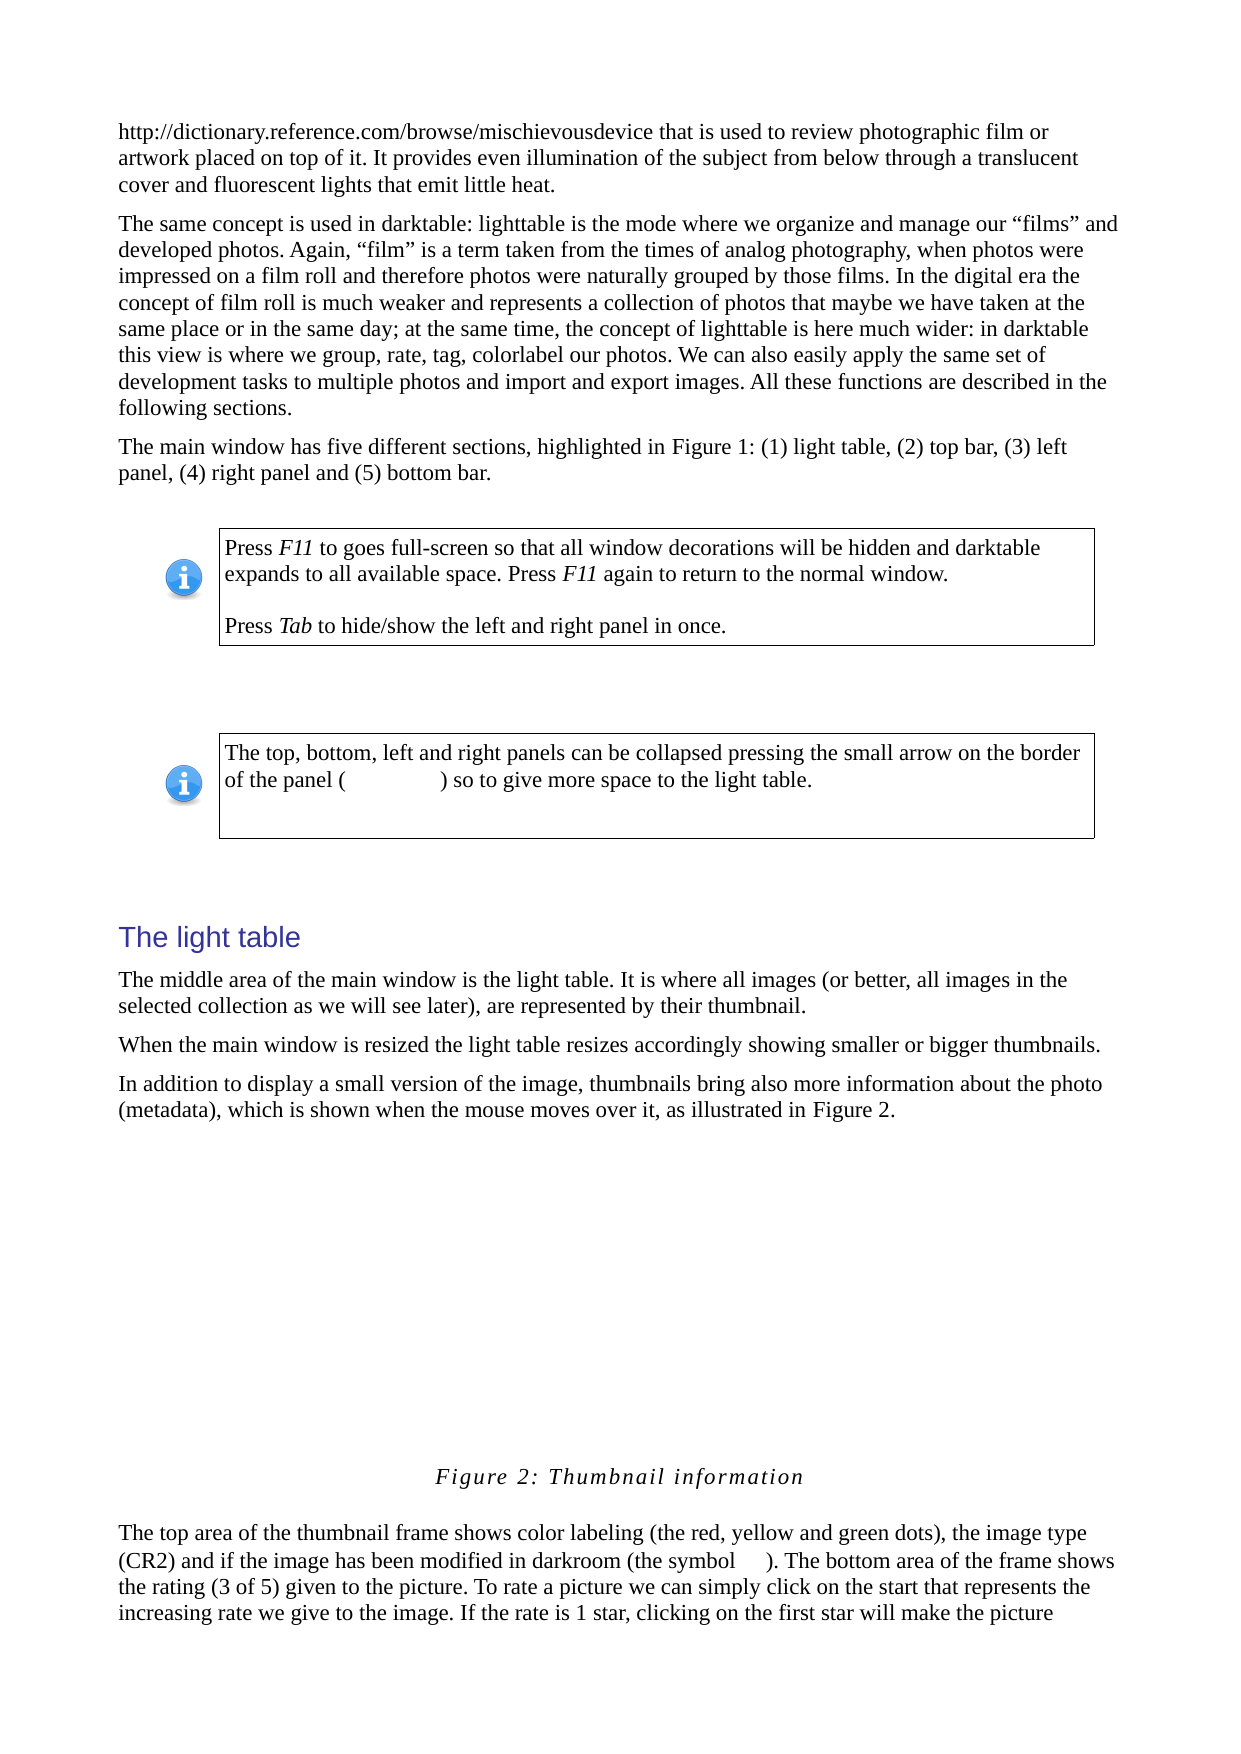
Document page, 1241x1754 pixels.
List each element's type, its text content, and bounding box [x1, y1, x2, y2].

text In addition to display a small version of the image, thumbnails bring also more information about the photo (metadata), which is shown when the mouse moves over it, as illustrated in Figure 2. [118, 1070, 1122, 1122]
picture [163, 559, 204, 600]
text The top area of the thumbnail frame shows color labeling (the red, yellow and green dots), the image type (CR2) and if the image has been modified in darkroom (the symbol ). The bottom area of the frame shows the rating (3 of 5) given to the picture. To rate a picture we can simply click on the start that represents the increasing rate we give to the image. If the rate is 1 star, clicking on the first star will make the picture [118, 1135, 1122, 1626]
picture [163, 765, 204, 806]
text When the main window is resized the light table resizes accordingly showing smaller or bigger thumbnails. [118, 1031, 1122, 1057]
text The middle area of the main window is the light table. It is where all images (or better, all images in the selected collection as we will see later), are represented by their thumbnail. [118, 966, 1122, 1018]
text http://dictionary.reference.com/browse/mischievousdevice that is used to review photographic film or artwork placed on top of it. It provides even illumination of the subject from below through a translucent cover and fluorescent lights that emit little heat. [118, 118, 1122, 197]
table_header [149, 733, 219, 837]
text Figure 2: Thumbnail information [386, 1147, 855, 1489]
text The main window has five different sections, highlighted in Figure 1: (1) light table, (2) top bar, (3) left panel, (4) right panel and (5) bottom bar. [118, 433, 1122, 486]
table_header Press F11 to goes full-screen so that all window decorations will be hidden and darktable expands to all available space. Press F11 again to return to the normal window. Press Tab to hide/show the left and right panel in once. [220, 529, 1094, 645]
table_header [149, 528, 219, 645]
text The same concept is used in darktable: lighttable is the mode where we organize and manage our “films” and developed photos. Again, “film” is a term taken from the times of analog photography, when photos were impressed on a film roll and therefore photos were naturally grouped by those films. In the digital era the concept of film roll is much weaker and represents a collection of photos that maybe we have taken at the same place or in the same day; at the same time, the concept of lighttable is here much wider: in darktable this view is where we group, rate, tag, colorlabel our photos. We can also easily apply the same set of development tasks to multiple photos and import and export images. All these functions are described in the following sections. [118, 210, 1122, 421]
subtitle The light table [118, 920, 1122, 954]
table_header The top, bottom, left and right panels can be collapsed pressing the small arrow on the border of the panel () so to give more space to the light table. [220, 734, 1094, 837]
